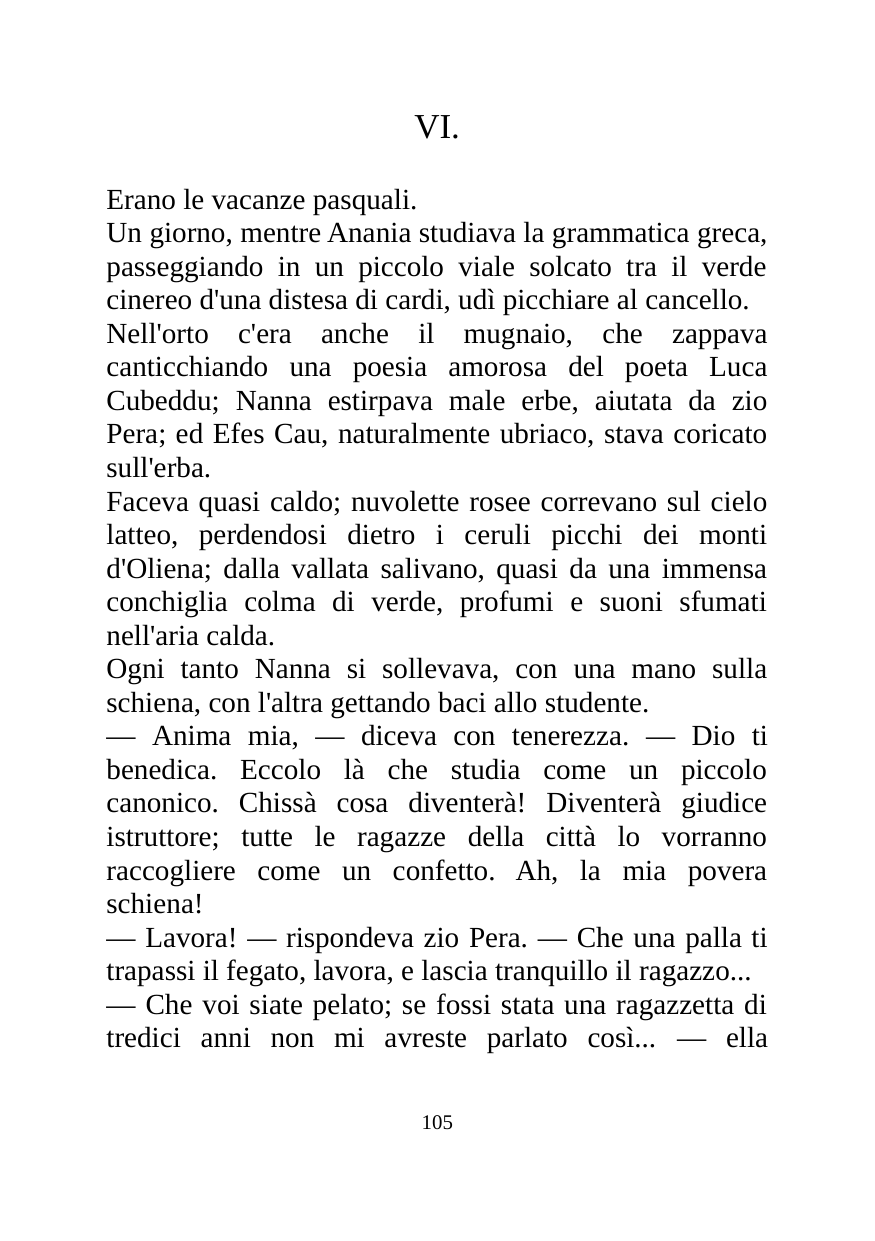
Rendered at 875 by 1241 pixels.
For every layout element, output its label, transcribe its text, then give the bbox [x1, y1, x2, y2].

text Faceva quasi caldo; nuvolette rosee correvano sul cielo latteo, perdendosi dietro i ceruli picchi dei monti d'Oliena; dalla vallata salivano, quasi da una immensa conchiglia colma di verde, profumi e suoni sfumati nell'aria calda. [106, 484, 768, 651]
subtitle VI. [106, 106, 768, 146]
text — Anima mia, — diceva con tenerezza. — Dio ti benedica. Eccolo là che studia come un piccolo canonico. Chissà cosa diventerà! Diventerà giudice istruttore; tutte le ragazze della città lo vorranno raccogliere come un confetto. Ah, la mia povera schiena! [106, 718, 768, 920]
text Nell'orto c'era anche il mugnaio, che zappava canticchiando una poesia amorosa del poeta Luca Cubeddu; Nanna estirpava male erbe, aiutata da zio Pera; ed Efes Cau, naturalmente ubriaco, stava coricato sull'erba. [106, 316, 768, 484]
text Ogni tanto Nanna si sollevava, con una mano sulla schiena, con l'altra gettando baci allo studente. [106, 651, 768, 718]
text — Che voi siate pelato; se fossi stata una ragazzetta di tredici anni non mi avreste parlato così... — ella [106, 987, 768, 1054]
text Erano le vacanze pasquali. [106, 182, 768, 215]
text — Lavora! — rispondeva zio Pera. — Che una palla ti trapassi il fegato, lavora, e lascia tranquillo il ragazzo... [106, 920, 768, 987]
text Un giorno, mentre Anania studiava la grammatica greca, passeggiando in un piccolo viale solcato tra il verde cinereo d'una distesa di cardi, udì picchiare al cancello. [106, 215, 768, 316]
